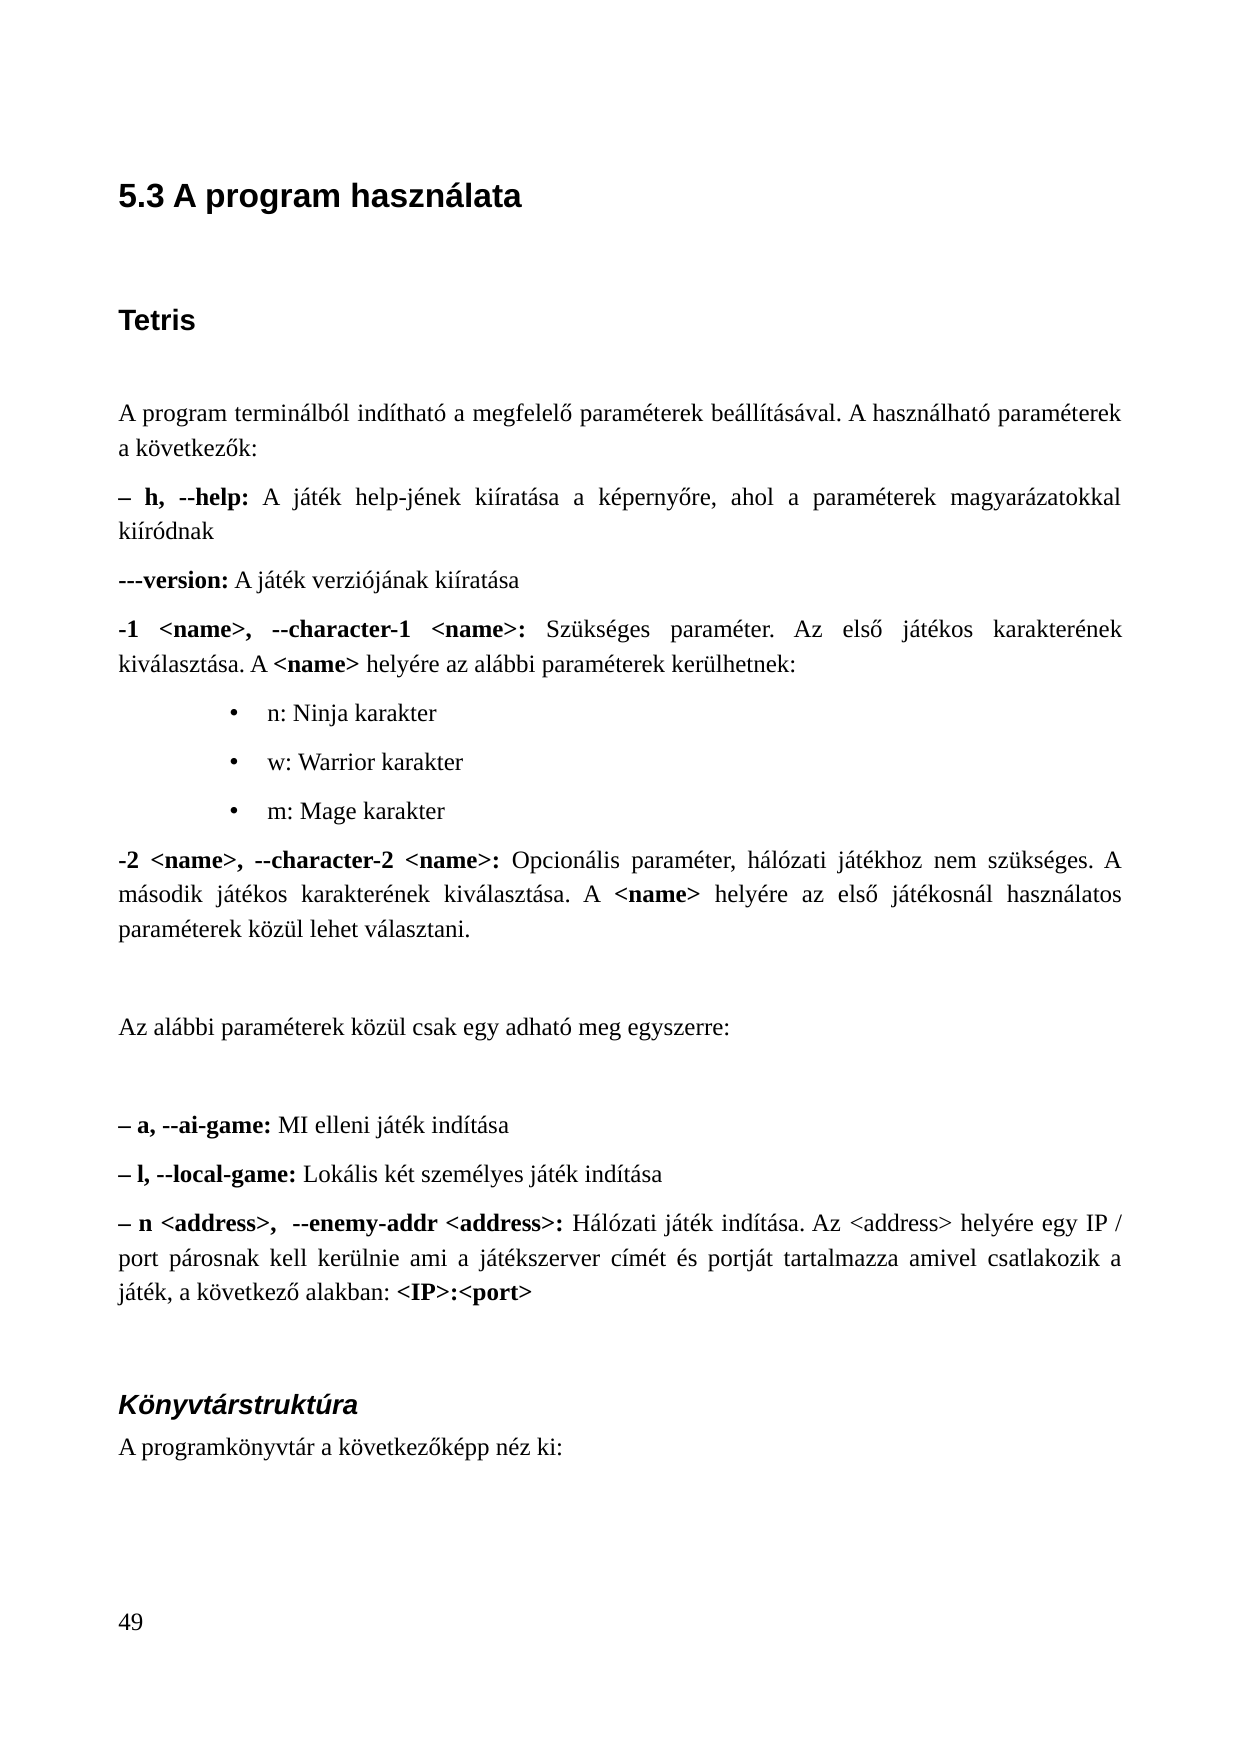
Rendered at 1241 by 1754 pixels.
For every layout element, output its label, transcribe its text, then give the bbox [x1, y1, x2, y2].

subtitle Könyvtárstruktúra [118, 1388, 1122, 1420]
subtitle 5.3 A program használata [118, 176, 1122, 215]
list n: Ninja karakter [229, 698, 1122, 727]
subtitle Tetris [118, 303, 1122, 337]
text – n <address>, --enemy-addr <address>: Hálózati játék indítása. Az <address> helyére egy IP / port párosnak kell kerülnie ami a játékszerver címét és portját tartalmazza amivel csatlakozik a játék, a következő alakban: <IP>:<port> [118, 1208, 1122, 1306]
text – a, --ai-game: MI elleni játék indítása [118, 1110, 1122, 1139]
text A program terminálból indítható a megfelelő paraméterek beállításával. A használható paraméterek a következők: [118, 398, 1122, 461]
text -2 <name>, --character-2 <name>: Opcionális paraméter, hálózati játékhoz nem szükséges. A második játékos karakterének kiválasztása. A <name> helyére az első játékosnál használatos paraméterek közül lehet választani. [118, 845, 1122, 943]
list w: Warrior karakter [229, 747, 1122, 776]
text A programkönyvtár a következőképp néz ki: [118, 1432, 1122, 1461]
text ---version: A játék verziójának kiíratása [118, 565, 1122, 594]
text – l, --local-game: Lokális két személyes játék indítása [118, 1159, 1122, 1188]
text – h, --help: A játék help-jének kiíratása a képernyőre, ahol a paraméterek magyarázatokkal kiíródnak [118, 482, 1122, 545]
text Az alábbi paraméterek közül csak egy adható meg egyszerre: [118, 1012, 1122, 1041]
text -1 <name>, --character-1 <name>: Szükséges paraméter. Az első játékos karakterének kiválasztása. A <name> helyére az alábbi paraméterek kerülhetnek: [118, 614, 1122, 678]
list m: Mage karakter [229, 796, 1122, 825]
